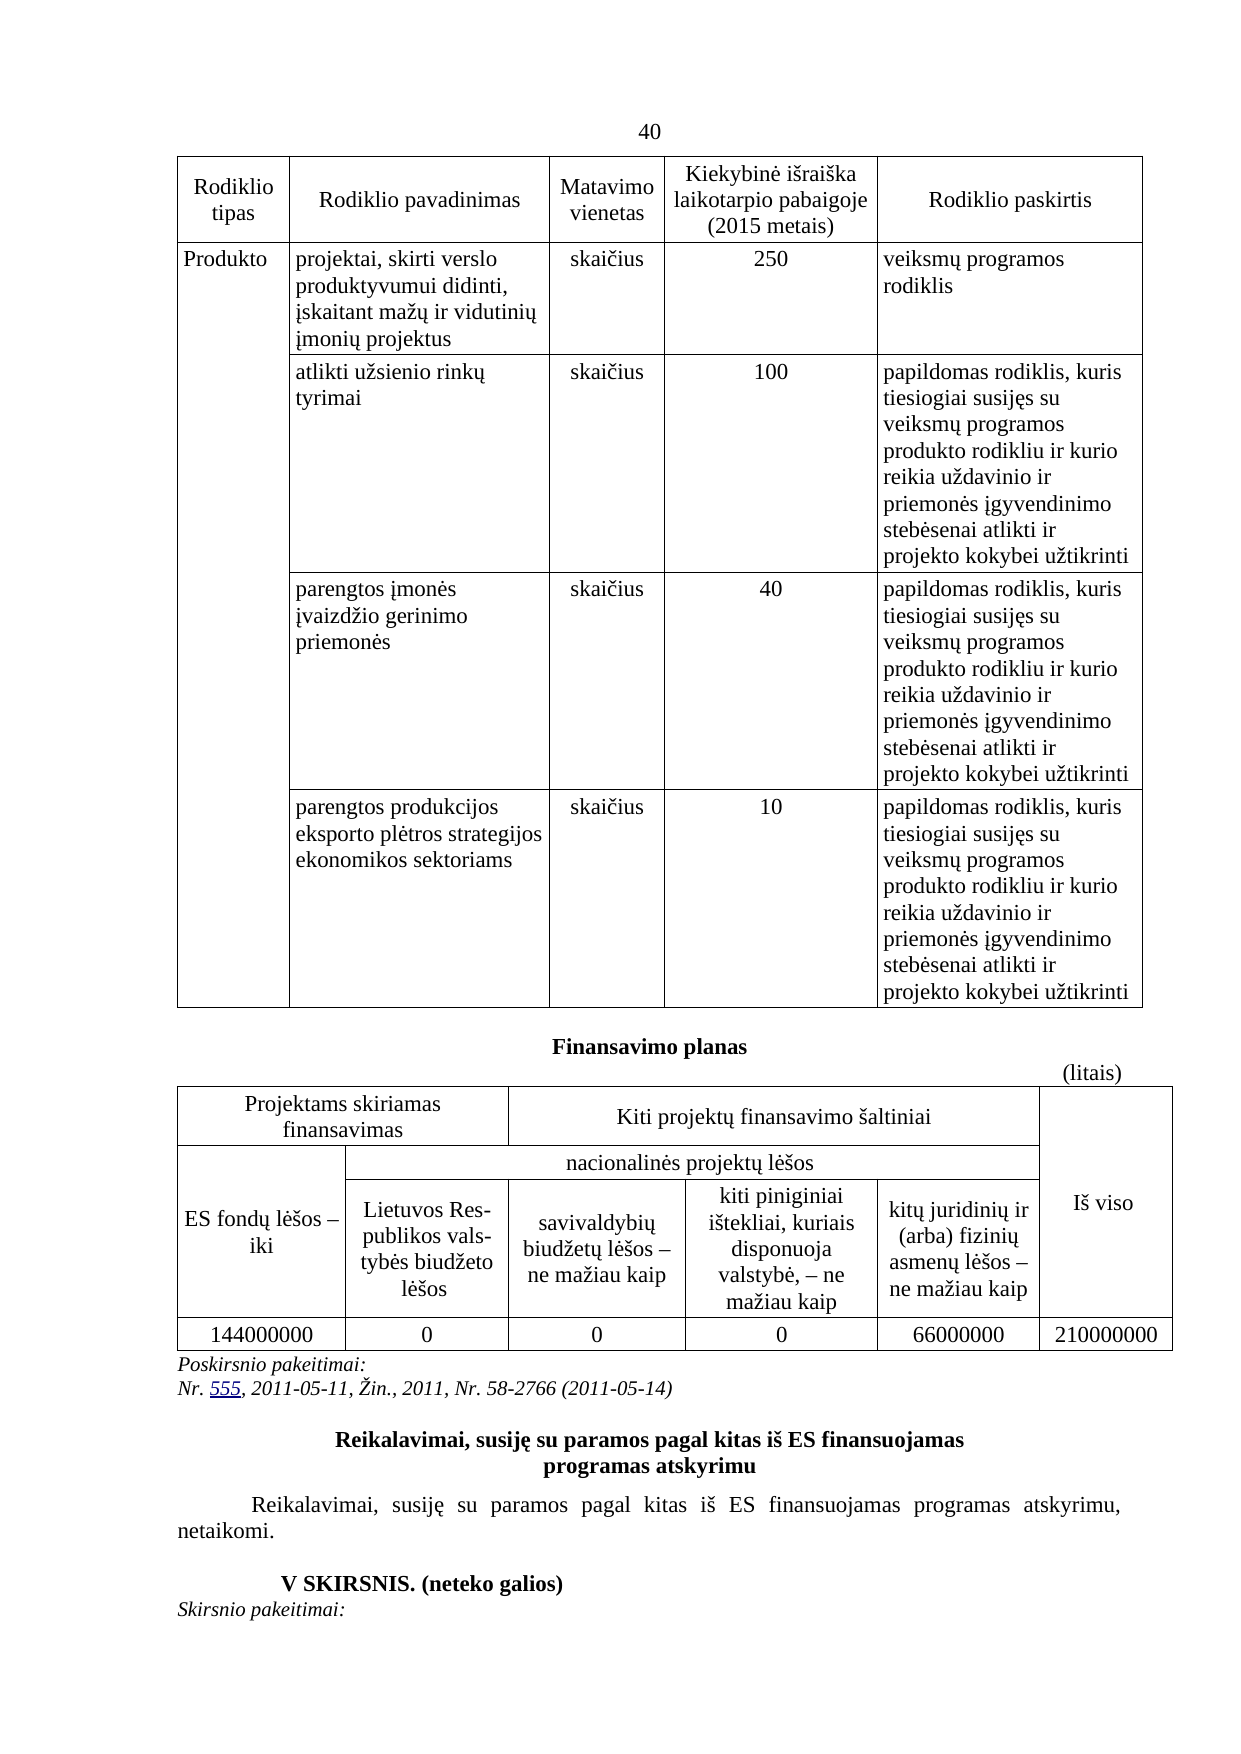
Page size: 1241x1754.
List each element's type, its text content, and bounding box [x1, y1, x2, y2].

table_cell skaičius [550, 790, 664, 1007]
table_cell 66000000 [878, 1318, 1039, 1350]
table_cell nacionalinės projektų lėšos [346, 1146, 1039, 1178]
table_cell Lietuvos Res­publikos vals­tybės biudžeto lėšos [346, 1180, 508, 1317]
table_header Kiekybinė išraiška laikotarpio pabaigoje (2015 metais) [665, 157, 877, 242]
table_cell kiti piniginiai ištekliai, kuriais disponuoja valstybė, – ne mažiau kaip [686, 1180, 877, 1317]
table_cell veiksmų programos rodiklis [878, 243, 1142, 354]
text Reikalavimai, susiję su paramos pagal kitas iš ES finansuojamas programas atskyrimu, netaikomi. [177, 1491, 1122, 1544]
table_cell skaičius [550, 573, 664, 789]
table_cell ES fondų lėšos – iki [178, 1146, 345, 1317]
text Reikalavimai, susiję su paramos pagal kitas iš ES finansuojamas programas atskyrimu [177, 1426, 1122, 1479]
table_cell atlikti užsienio rinkų tyrimai [290, 355, 549, 572]
table_cell [178, 572, 289, 1007]
table_cell 40 [665, 573, 877, 789]
text (litais) [177, 1059, 1122, 1086]
table_cell 0 [686, 1318, 877, 1350]
table_cell savivaldybių biudžetų lėšos – ne mažiau kaip [509, 1180, 685, 1317]
table_cell 0 [509, 1318, 685, 1350]
table_cell 100 [665, 355, 877, 572]
table_cell 144000000 [178, 1318, 345, 1350]
text Poskirsnio pakeitimai: [177, 1351, 1122, 1376]
table_header Kiti projektų finansavimo šaltiniai [509, 1087, 1039, 1145]
table_header Rodiklio tipas [178, 157, 289, 242]
text Skirsnio pakeitimai: [177, 1597, 1122, 1621]
table_cell 0 [346, 1318, 508, 1350]
table_cell papildomas rodiklis, kuris tiesiogiai susijęs su veiksmų programos produkto rodikliu ir kurio reikia uždavinio ir priemonės įgyvendinimo stebėsenai atlikti ir projekto kokybei užtikrinti [878, 355, 1142, 572]
table_cell skaičius [550, 243, 664, 354]
table_cell parengtos produkcijos eksporto plėtros strategijos ekonomikos sektoriams [290, 790, 549, 1007]
text Finansavimo planas [177, 1033, 1122, 1059]
table_cell kitų juridinių ir (arba) fizinių asmenų lėšos – ne mažiau kaip [878, 1180, 1039, 1317]
table_header Projektams skiriamas finansavimas [178, 1087, 508, 1145]
table_header Matavimo vienetas [550, 157, 664, 242]
table_cell skaičius [550, 355, 664, 572]
table_cell 250 [665, 243, 877, 354]
table_header Rodiklio pavadinimas [290, 157, 549, 242]
table_cell 210000000 [1040, 1318, 1172, 1350]
table_cell parengtos įmonės įvaizdžio gerinimo priemonės [290, 573, 549, 789]
table_cell papildomas rodiklis, kuris tiesiogiai susijęs su veiksmų programos produkto rodikliu ir kurio reikia uždavinio ir priemonės įgyvendinimo stebėsenai atlikti ir projekto kokybei užtikrinti [878, 573, 1142, 789]
subtitle V SKIRSNIS. (neteko galios) [177, 1570, 1122, 1597]
table_cell projektai, skirti verslo produktyvumui didinti, įskaitant mažų ir vidutinių įmonių projektus [290, 243, 549, 354]
table_cell Produkto [178, 243, 289, 572]
table_cell papildomas rodiklis, kuris tiesiogiai susijęs su veiksmų programos produkto rodikliu ir kurio reikia uždavinio ir priemonės įgyvendinimo stebėsenai atlikti ir projekto kokybei užtikrinti [878, 790, 1142, 1007]
table_cell 10 [665, 790, 877, 1007]
text Nr. 555, 2011-05-11, Žin., 2011, Nr. 58-2766 (2011-05-14) [177, 1376, 1122, 1399]
table_header Iš viso [1040, 1087, 1172, 1317]
table_header Rodiklio paskirtis [878, 157, 1142, 242]
